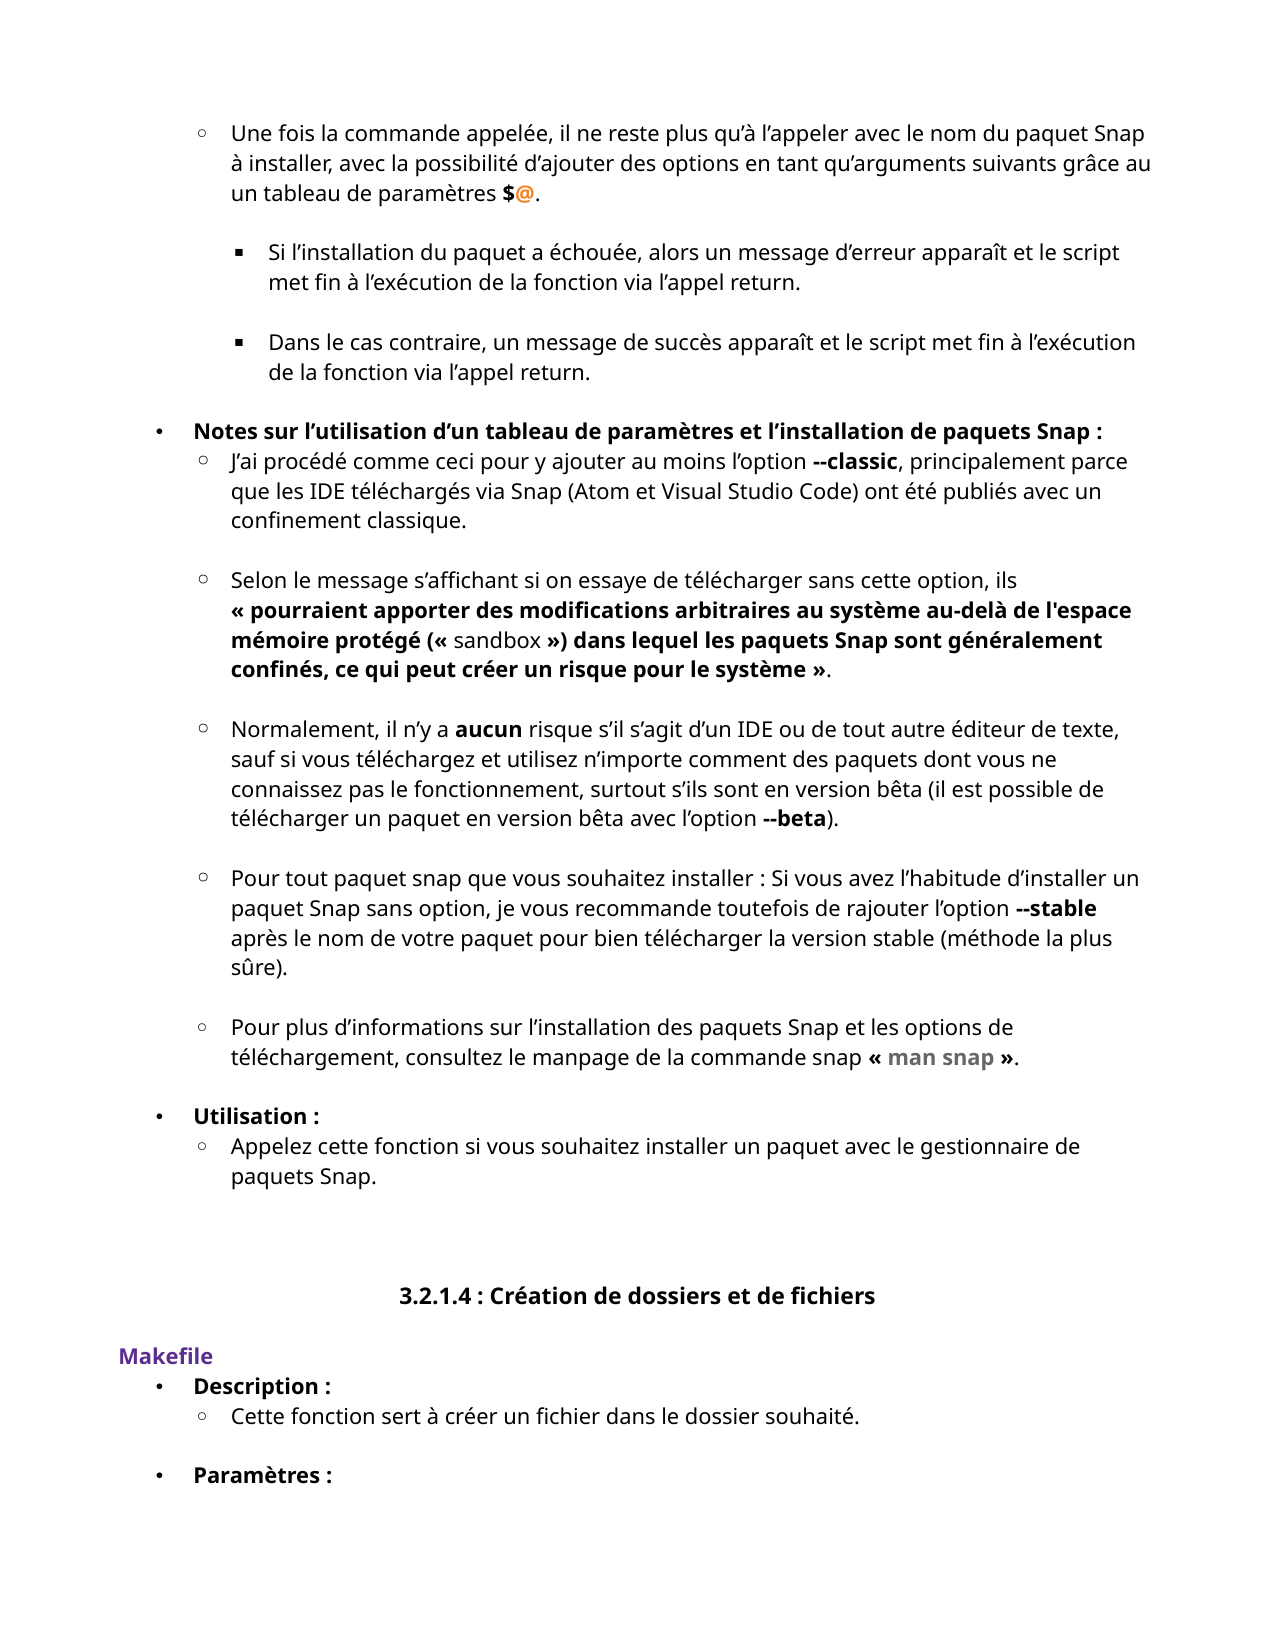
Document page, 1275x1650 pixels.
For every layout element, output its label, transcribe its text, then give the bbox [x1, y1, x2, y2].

list Si l’installation du paquet a échouée, alors un message d’erreur apparaît et le script met fin à l’exécution de la fonction via l’appel return. [231, 237, 1157, 297]
list J’ai procédé comme ceci pour y ajouter au moins l’option --classic, principalement parce que les IDE téléchargés via Snap (Atom et Visual Studio Code) ont été publiés avec un confinement classique. [193, 446, 1157, 535]
text Makefile [118, 1341, 1157, 1371]
list Cette fonction sert à créer un fichier dans le dossier souhaité. [193, 1401, 1157, 1430]
list Appelez cette fonction si vous souhaitez installer un paquet avec le gestionnaire de paquets Snap. [193, 1131, 1157, 1191]
text 3.2.1.4 : Création de dossiers et de fichiers [118, 1280, 1157, 1311]
list Pour tout paquet snap que vous souhaitez installer : Si vous avez l’habitude d’installer un paquet Snap sans option, je vous recommande toutefois de rajouter l’option --stable après le nom de votre paquet pour bien télécharger la version stable (méthode la plus sûre). [193, 863, 1157, 982]
list Utilisation : [156, 1101, 1157, 1131]
list Normalement, il n’y a aucun risque s’il s’agit d’un IDE ou de tout autre éditeur de texte, sauf si vous téléchargez et utilisez n’importe comment des paquets dont vous ne connaissez pas le fonctionnement, surtout s’ils sont en version bêta (il est possible de télécharger un paquet en version bêta avec l’option --beta). [193, 714, 1157, 833]
list Une fois la commande appelée, il ne reste plus qu’à l’appeler avec le nom du paquet Snap à installer, avec la possibilité d’ajouter des options en tant qu’arguments suivants grâce au un tableau de paramètres $@. [193, 118, 1157, 207]
list Selon le message s’affichant si on essaye de télécharger sans cette option, ils « pourraient apporter des modifications arbitraires au système au-delà de l'espace mémoire protégé (« sandbox ») dans lequel les paquets Snap sont généralement confinés, ce qui peut créer un risque pour le système ». [193, 565, 1157, 684]
list Paramètres : [156, 1460, 1157, 1490]
list Description : [156, 1371, 1157, 1401]
list Pour plus d’informations sur l’installation des paquets Snap et les options de téléchargement, consultez le manpage de la commande snap « man snap ». [193, 1012, 1157, 1071]
list Notes sur l’utilisation d’un tableau de paramètres et l’installation de paquets Snap : [156, 416, 1157, 446]
list Dans le cas contraire, un message de succès apparaît et le script met fin à l’exécution de la fonction via l’appel return. [231, 327, 1157, 386]
